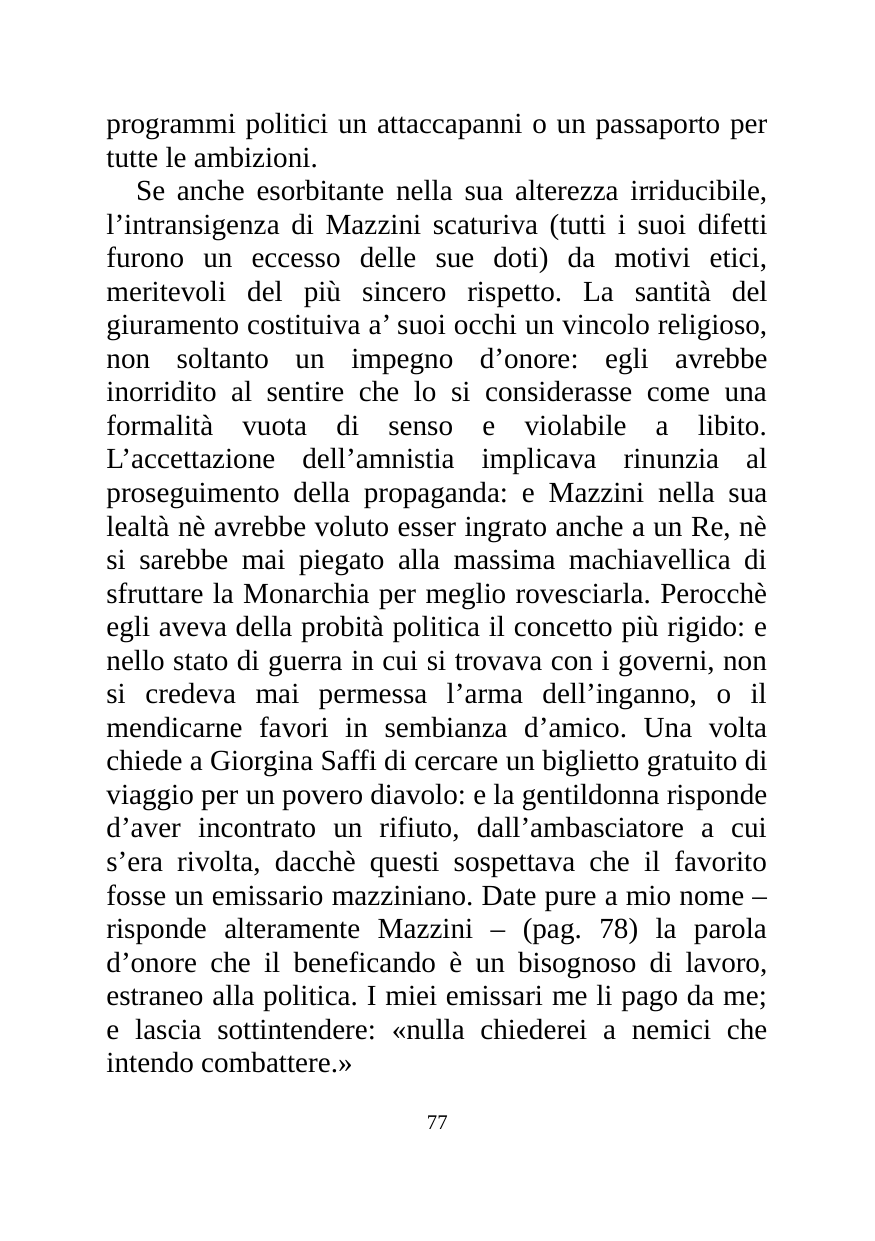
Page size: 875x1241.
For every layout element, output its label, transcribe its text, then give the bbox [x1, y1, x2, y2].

text programmi politici un attaccapanni o un passaporto per tutte le ambizioni. [106, 106, 768, 173]
text Se anche esorbitante nella sua alterezza irriducibile, l’intransigenza di Mazzini scaturiva (tutti i suoi difetti furono un eccesso delle sue doti) da motivi etici, meritevoli del più sincero rispetto. La santità del giuramento costituiva a’ suoi occhi un vincolo religioso, non soltanto un impegno d’onore: egli avrebbe inorridito al sentire che lo si considerasse come una formalità vuota di senso e violabile a libito. L’accettazione dell’amnistia implicava rinunzia al proseguimento della propaganda: e Mazzini nella sua lealtà nè avrebbe voluto esser ingrato anche a un Re, nè si sarebbe mai piegato alla massima machiavellica di sfruttare la Monarchia per meglio rovesciarla. Perocchè egli aveva della probità politica il concetto più rigido: e nello stato di guerra in cui si trovava con i governi, non si credeva mai permessa l’arma dell’inganno, o il mendicarne favori in sembianza d’amico. Una volta chiede a Giorgina Saffi di cercare un biglietto gratuito di viaggio per un povero diavolo: e la gentildonna risponde d’aver incontrato un rifiuto, dall’ambasciatore a cui s’era rivolta, dacchè questi sospettava che il favorito fosse un emissario mazziniano. Date pure a mio nome – risponde alteramente Mazzini – (pag. 78) la parola d’onore che il beneficando è un bisognoso di lavoro, estraneo alla politica. I miei emissari me li pago da me; e lascia sottintendere: «nulla chiederei a nemici che intendo combattere.» [106, 173, 768, 1079]
